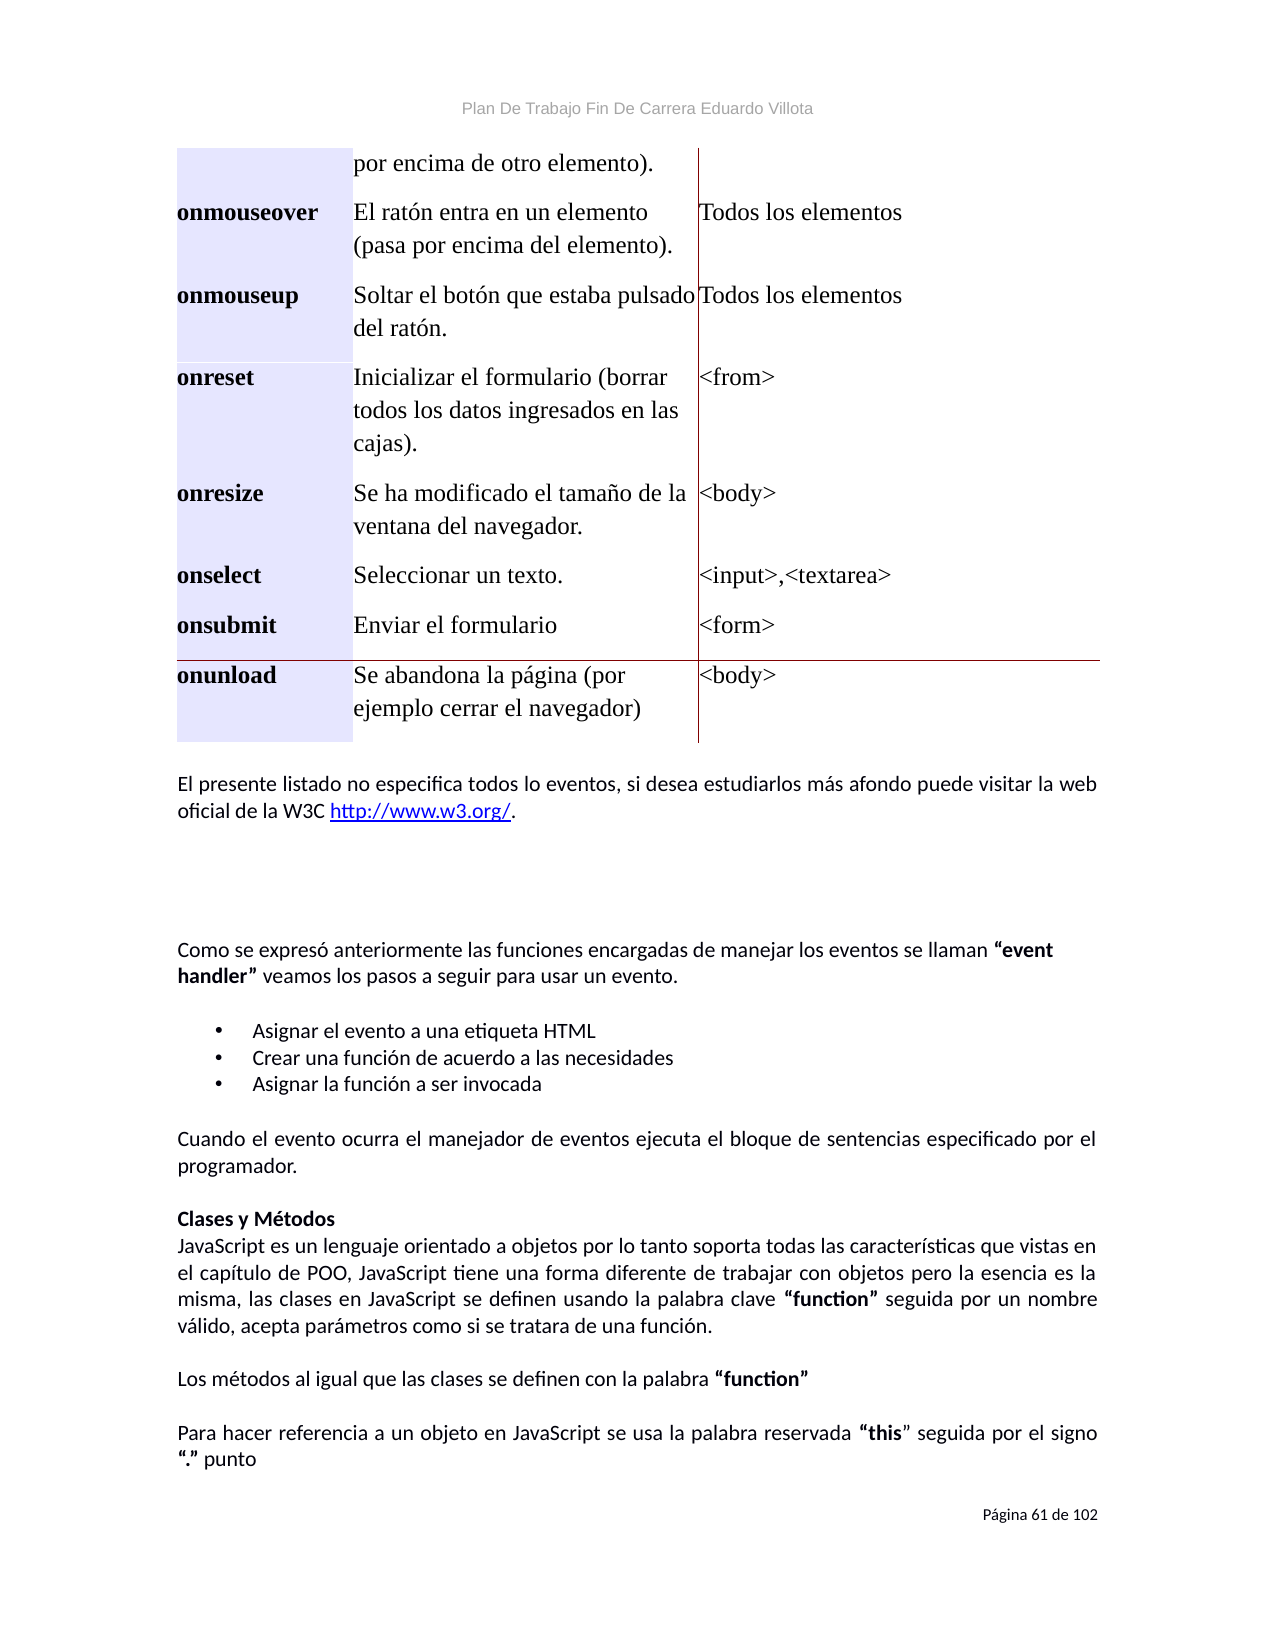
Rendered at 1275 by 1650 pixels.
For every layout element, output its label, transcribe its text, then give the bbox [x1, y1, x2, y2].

table_cell <form> [699, 610, 1100, 660]
table_cell onselect [177, 561, 353, 610]
table_cell <body> [699, 478, 1100, 561]
list Crear una función de acuerdo a las necesidades [215, 1044, 1098, 1071]
list Asignar la función a ser invocada [215, 1071, 1098, 1097]
table_cell Se ha modificado el tamaño de la ventana del navegador. [353, 478, 698, 561]
table_cell onsubmit [177, 610, 353, 660]
table_cell onreset [177, 363, 353, 478]
text Clases y Métodos [177, 1205, 1098, 1232]
table_cell [699, 148, 1100, 197]
table_cell <body> [699, 661, 1100, 742]
table_cell Todos los elementos [699, 197, 1100, 280]
table_cell El ratón entra en un elemento (pasa por encima del elemento). [353, 197, 698, 280]
text JavaScript es un lenguaje orientado a objetos por lo tanto soporta todas las características que vistas en el capítulo de POO, JavaScript tiene una forma diferente de trabajar con objetos pero la esencia es la misma, las clases en JavaScript se definen usando la palabra clave “function” seguida por un nombre válido, acepta parámetros como si se tratara de una función. [177, 1232, 1098, 1339]
text Para hacer referencia a un objeto en JavaScript se usa la palabra reservada “this” seguida por el signo “.” punto [177, 1419, 1098, 1472]
table_cell onmouseup [177, 280, 353, 362]
table_cell onmouseover [177, 197, 353, 280]
table_cell Todos los elementos [699, 280, 1100, 362]
table_cell Soltar el botón que estaba pulsado del ratón. [353, 280, 698, 362]
table_cell [177, 148, 353, 197]
table_cell Se abandona la página (por ejemplo cerrar el navegador) [353, 661, 698, 742]
table_cell <input>,<textarea> [699, 561, 1100, 610]
table_cell por encima de otro elemento). [353, 148, 698, 197]
text Los métodos al igual que las clases se definen con la palabra “function” [177, 1365, 1098, 1392]
table_cell <from> [699, 363, 1100, 478]
text Cuando el evento ocurra el manejador de eventos ejecuta el bloque de sentencias especificado por el programador. [177, 1125, 1098, 1179]
table_cell Inicializar el formulario (borrar todos los datos ingresados en las cajas). [353, 363, 698, 478]
text El presente listado no especifica todos lo eventos, si desea estudiarlos más afondo puede visitar la web oficial de la W3C http://www.w3.org/. [177, 771, 1098, 824]
table_cell Enviar el formulario [353, 610, 698, 660]
table_cell onresize [177, 478, 353, 561]
table_cell onunload [177, 661, 353, 742]
text Como se expresó anteriormente las funciones encargadas de manejar los eventos se llaman “event handler” veamos los pasos a seguir para usar un evento. [177, 936, 1098, 989]
table_cell Seleccionar un texto. [353, 561, 698, 610]
list Asignar el evento a una etiqueta HTML [215, 1017, 1098, 1044]
